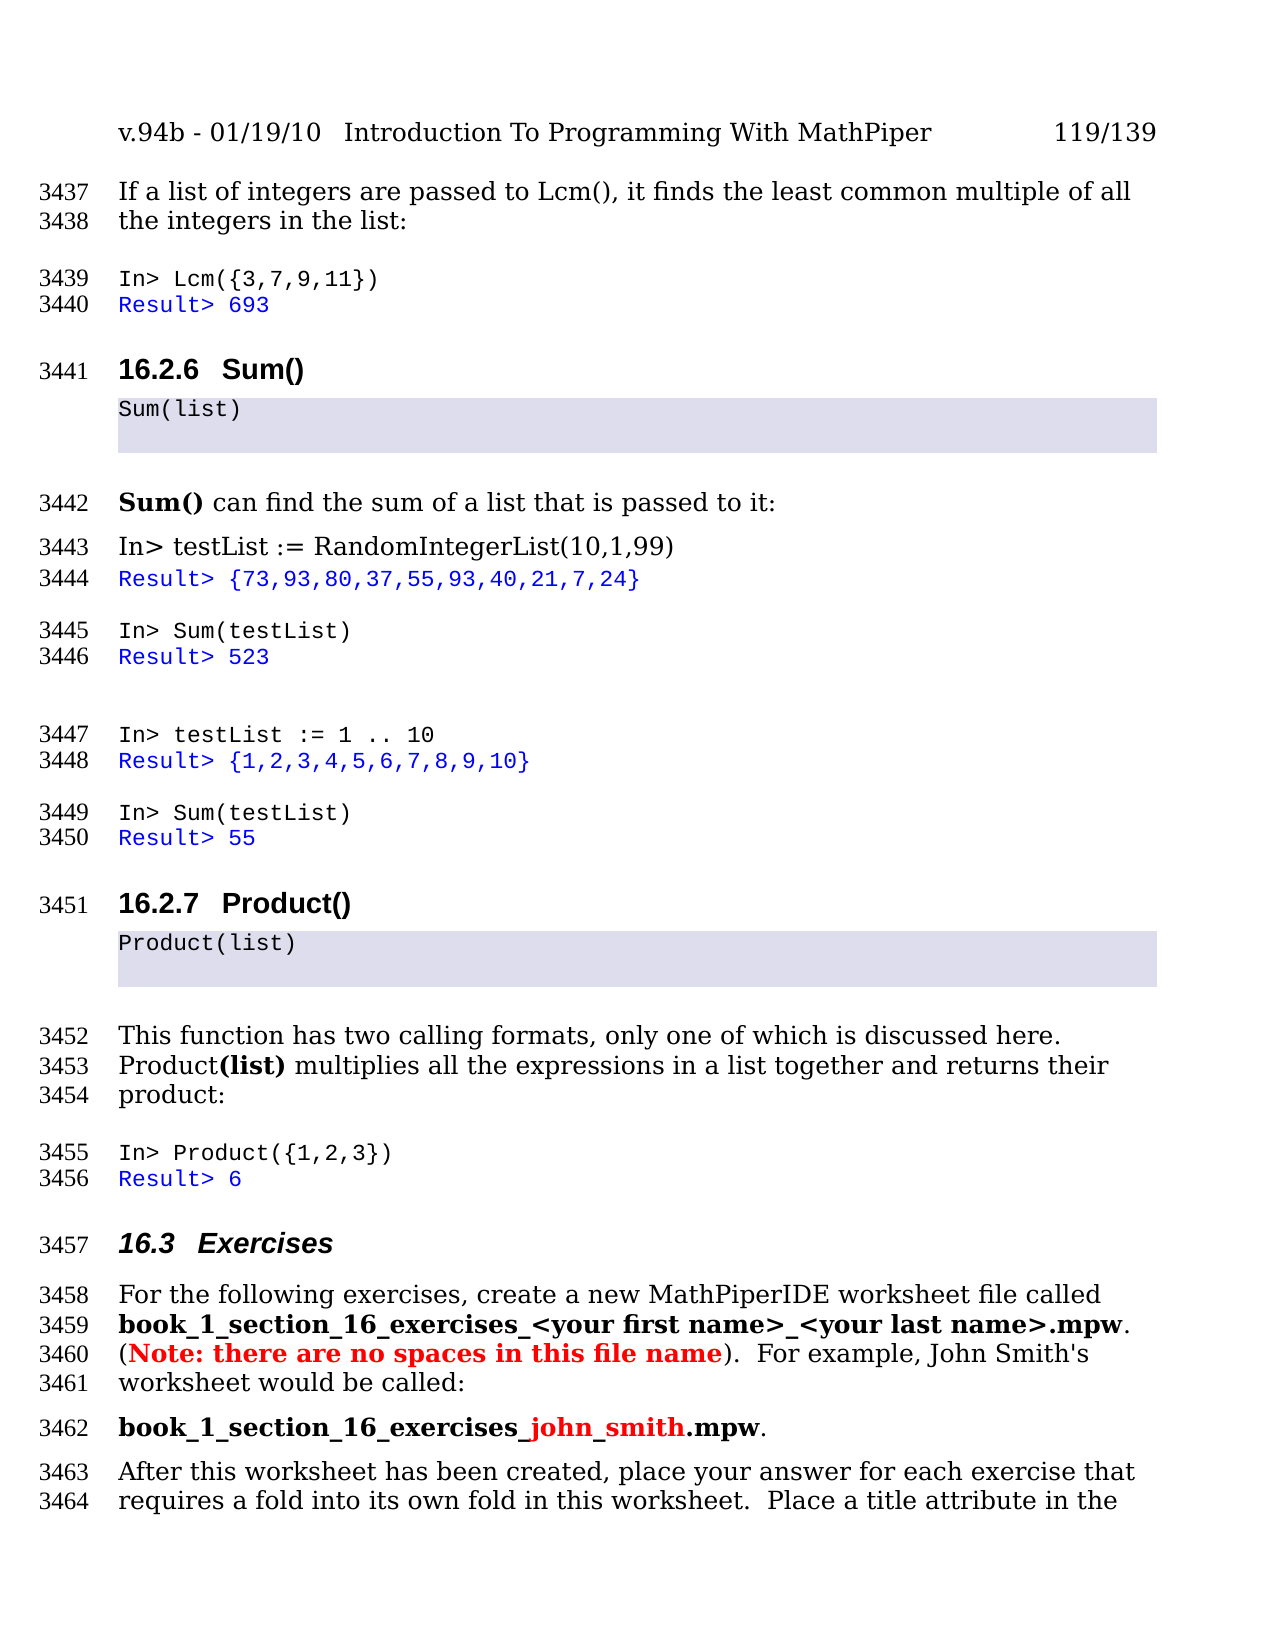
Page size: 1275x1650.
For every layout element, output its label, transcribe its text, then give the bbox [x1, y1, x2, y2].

text Result> 523 [118, 645, 1157, 671]
text Result> 693 [118, 293, 1157, 319]
text This function has two calling formats, only one of which is discussed here. Product(list) multiplies all the expressions in a list together and returns their product: [118, 1022, 1157, 1109]
text Result> 55 [118, 827, 1157, 853]
text For the following exercises, create a new MathPiperIDE worksheet file called book_1_section_16_exercises_<your first name>_<your last name>.mpw. (Note: there are no spaces in this file name). For example, John Smith's worksheet would be called: [118, 1281, 1157, 1398]
text In> Lcm({3,7,9,11}) [118, 267, 1157, 293]
text In> Sum(testList) [118, 801, 1157, 827]
text Result> {1,2,3,4,5,6,7,8,9,10} [118, 749, 1157, 775]
text Sum() can find the sum of a list that is passed to it: [118, 488, 1157, 517]
text Result> 6 [118, 1167, 1157, 1193]
text Result> {73,93,80,37,55,93,40,21,7,24} [118, 567, 1157, 593]
text In> Sum(testList) [118, 619, 1157, 645]
subtitle Exercises [118, 1226, 1157, 1260]
text In> Product({1,2,3}) [118, 1141, 1157, 1167]
subtitle Product() [118, 886, 1157, 919]
table_header Product(list) [118, 931, 1157, 987]
text After this worksheet has been created, place your answer for each exercise that requires a fold into its own fold in this worksheet. Place a title attribute in the [118, 1457, 1157, 1515]
text In> testList := RandomIntegerList(10,1,99) [118, 532, 1157, 561]
subtitle Sum() [118, 352, 1157, 386]
text In> testList := 1 .. 10 [118, 723, 1157, 749]
text book_1_section_16_exercises_john_smith.mpw. [118, 1413, 1157, 1442]
table_header Sum(list) [118, 398, 1157, 453]
text If a list of integers are passed to Lcm(), it finds the least common multiple of all the integers in the list: [118, 177, 1157, 235]
